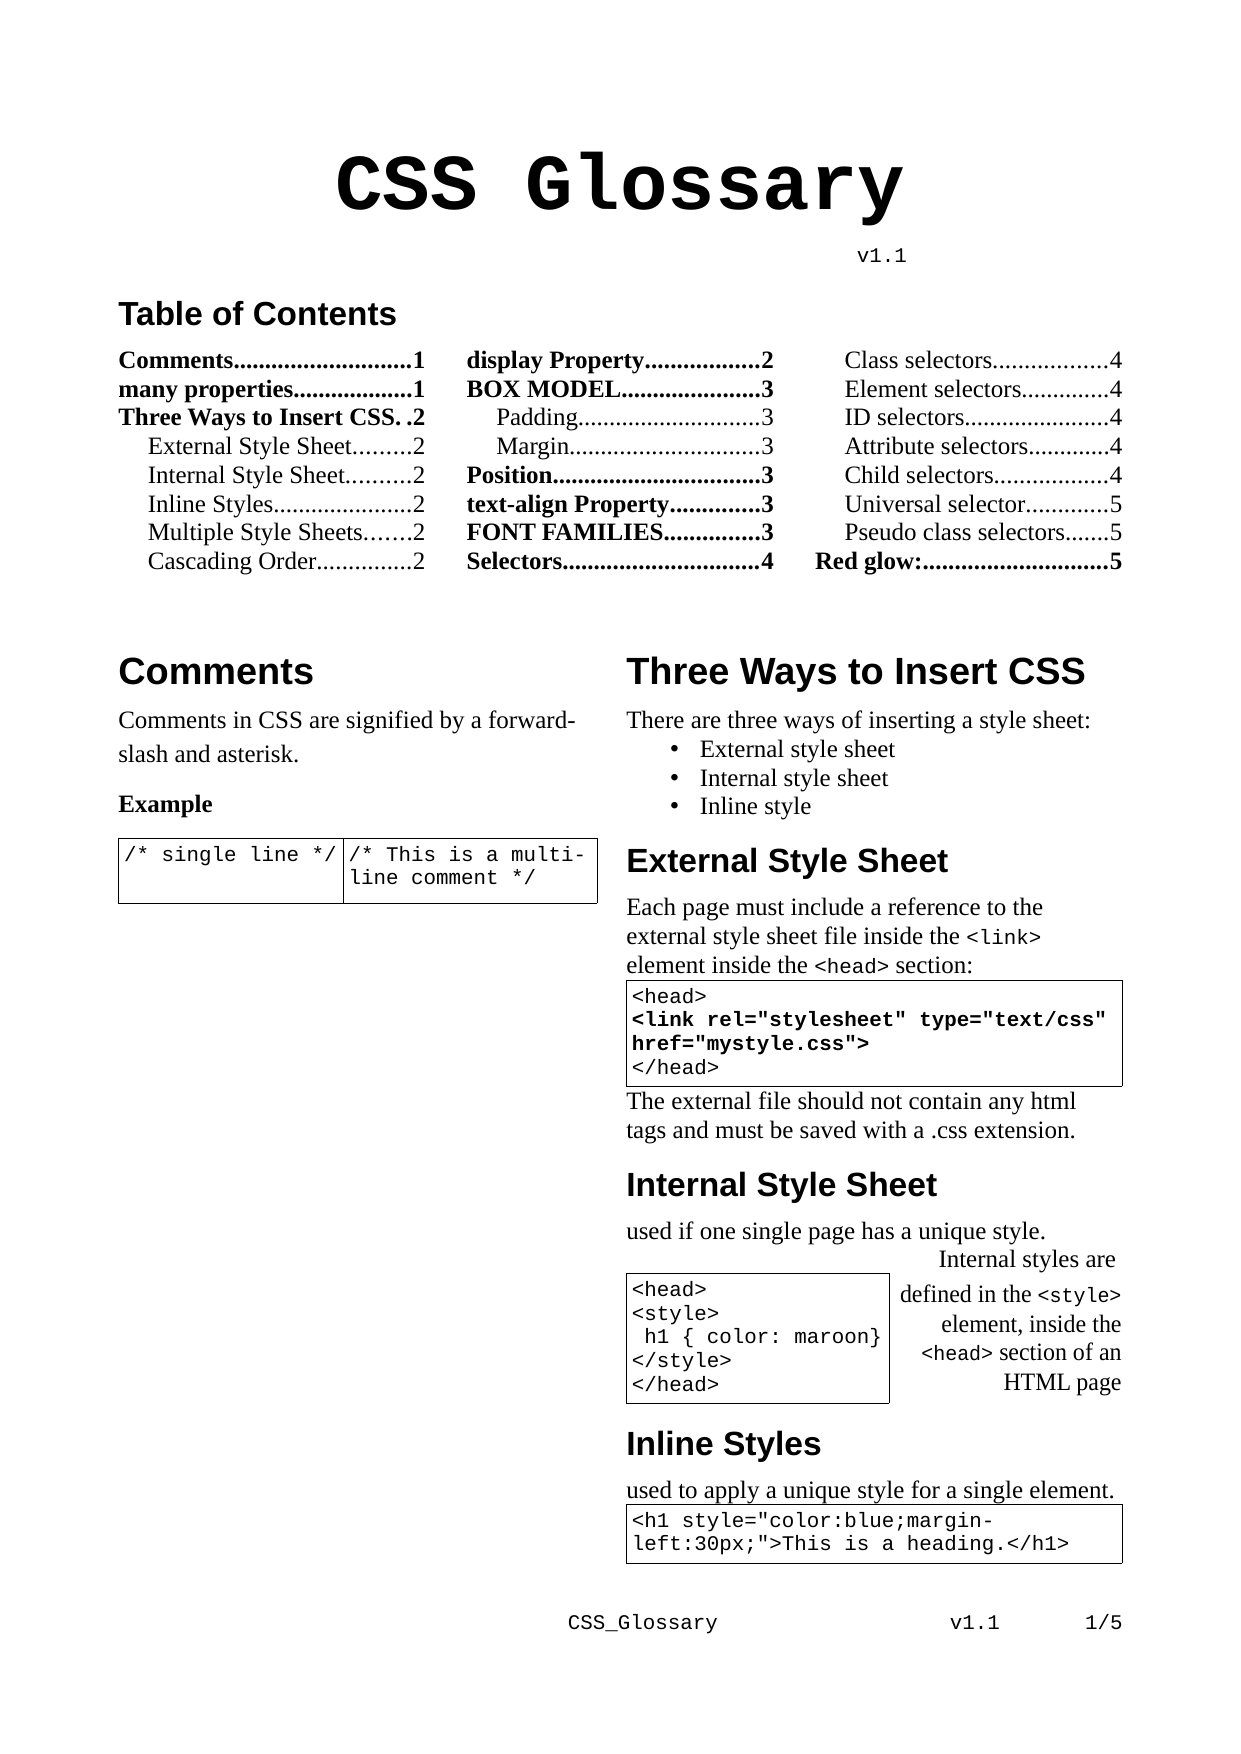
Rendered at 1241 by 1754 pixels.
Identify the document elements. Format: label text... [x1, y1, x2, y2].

list Internal style sheet [670, 763, 1122, 791]
title CSS Glossary [118, 143, 1122, 233]
subtitle Three Ways to Insert CSS [626, 649, 1122, 693]
text External Style Sheet 2 [148, 431, 425, 460]
text used to apply a unique style for a single element. [626, 1475, 1122, 1504]
text many properties 1 [118, 374, 425, 402]
text Attribute selectors 4 [844, 431, 1122, 460]
text Multiple Style Sheets 2 [148, 517, 425, 546]
text Element selectors 4 [844, 374, 1122, 402]
text ID selectors 4 [844, 402, 1122, 431]
text v1.1 [118, 245, 1122, 269]
table_header defined in the <style> element, inside the <head> section of an HTML page [890, 1273, 1127, 1403]
text Red glow: 5 [815, 546, 1122, 575]
table_header /* single line */ [119, 839, 343, 902]
subtitle Comments [118, 649, 614, 693]
text Selectors 4 [466, 546, 773, 575]
text Example [118, 789, 614, 817]
text Cascading Order 2 [148, 546, 425, 575]
text text-align Property 3 [466, 489, 773, 517]
text Universal selector 5 [844, 489, 1122, 517]
text Three Ways to Insert CSS 2 [118, 402, 425, 431]
text Padding 3 [496, 402, 773, 431]
table_header <head> <style> h1 { color: maroon} </style> </head> [627, 1274, 889, 1403]
text Pseudo class selectors 5 [844, 517, 1122, 546]
text Comments 1 [118, 345, 425, 374]
table_header <h1 style="color:blue;margin-left:30px;">This is a heading.</h1> [627, 1505, 1122, 1563]
table_header <head> <link rel="stylesheet" type="text/css" href="mystyle.css"> </head> [627, 981, 1122, 1086]
text Internal Style Sheet 2 [148, 460, 425, 489]
text display Property 2 [466, 345, 773, 374]
text BOX MODEL 3 [466, 374, 773, 402]
subtitle Inline Styles [626, 1424, 1122, 1463]
text Each page must include a reference to the external style sheet file inside the <link> element inside the <head> section: [626, 892, 1122, 980]
subtitle Internal Style Sheet [626, 1164, 1122, 1203]
text Position 3 [466, 460, 773, 489]
text Child selectors 4 [844, 460, 1122, 489]
text Margin 3 [496, 431, 773, 460]
text There are three ways of inserting a style sheet: [626, 705, 1122, 734]
text The external file should not contain any html tags and must be saved with a .css extension. [626, 1087, 1122, 1144]
list External style sheet [670, 734, 1122, 763]
subtitle Table of Contents [118, 294, 1122, 332]
subtitle External Style Sheet [626, 841, 1122, 879]
text Inline Styles 2 [148, 489, 425, 517]
table_header /* This is a multi-line comment */ [344, 839, 597, 902]
text Comments in CSS are signified by a forward-slash and asterisk. [118, 705, 614, 768]
list Inline style [670, 791, 1122, 820]
text FONT FAMILIES 3 [466, 517, 773, 546]
text Class selectors 4 [844, 345, 1122, 374]
text used if one single page has a unique style. [626, 1216, 1122, 1244]
text Internal styles are [626, 1244, 1122, 1273]
